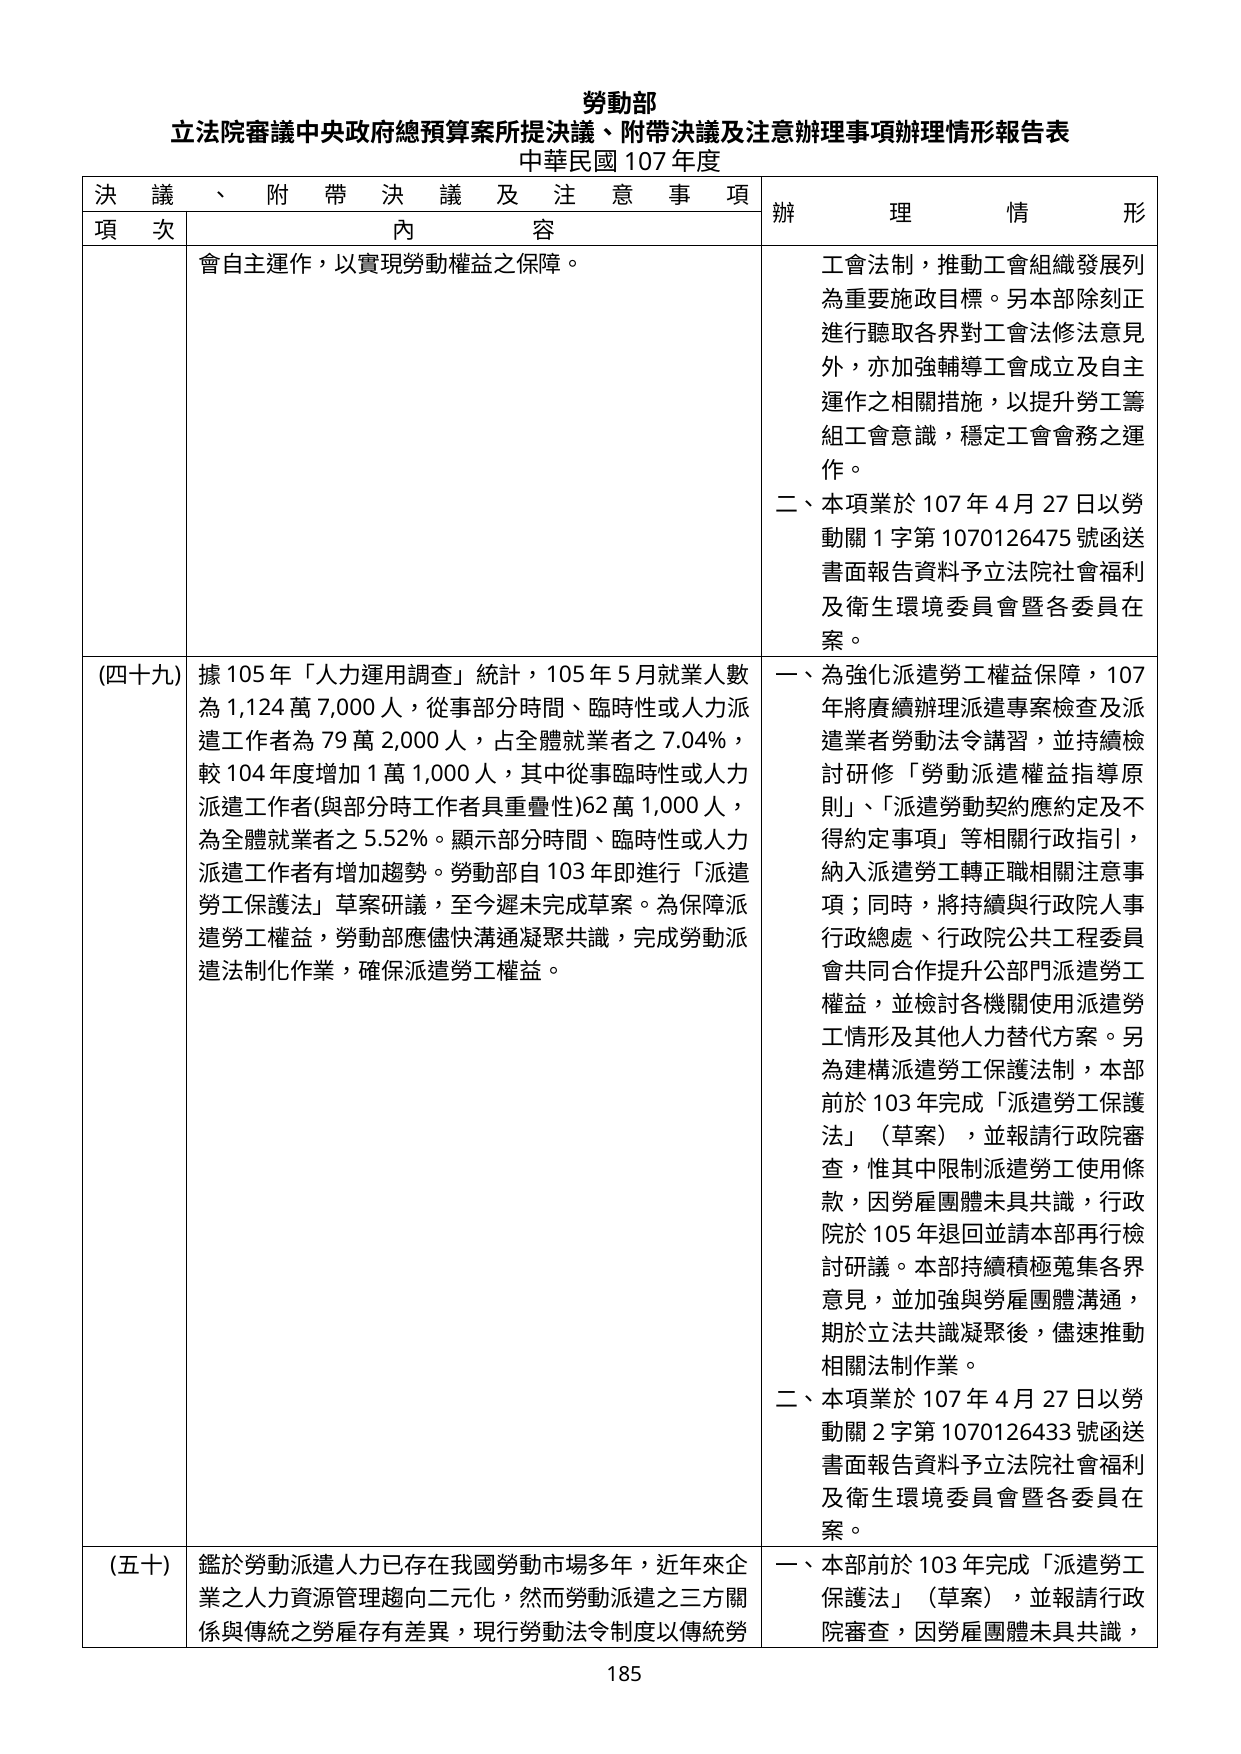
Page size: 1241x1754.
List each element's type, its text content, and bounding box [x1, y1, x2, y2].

table_cell 內 容 [187, 212, 761, 245]
table_cell 為強化派遣勞工權益保障，107年將賡續辦理派遣專案檢查及派遣業者勞動法令講習，並持續檢討研修「勞動派遣權益指導原則」、「派遣勞動契約應約定及不得約定事項」等相關行政指引，納入派遣勞工轉正職相關注意事項；同時，將持續與行政院人事行政總處、行政院公共工程委員會共同合作提升公部門派遣勞工權益，並檢討各機關使用派遣勞工情形及其他人力替代方案。另為建構派遣勞工保護法制，本部前於103年完成「派遣勞工保護法」（草案），並報請行政院審查，惟其中限制派遣勞工使用條款，因勞雇團體未具共識，行政院於105年退回並請本部再行檢討研議。本部持續積極蒐集各界意見，並加強與勞雇團體溝通，期於立法共識凝聚後，儘速推動相關法制作業。 本項業於107年4月27日以勞動關2字第1070126433號函送書面報告資料予立法院社會福利及衛生環境委員會暨各委員在案。 [762, 657, 1157, 1546]
table_cell (五十) [83, 1547, 186, 1647]
table_cell 項次 [83, 212, 186, 245]
table_cell 據105年「人力運用調查」統計，105年5月就業人數為1,124萬7,000人，從事部分時間、臨時性或人力派遣工作者為79萬2,000人，占全體就業者之7.04%，較104年度增加1萬1,000人，其中從事臨時性或人力派遣工作者(與部分時工作者具重疊性)62萬1,000人，為全體就業者之5.52%。顯示部分時間、臨時性或人力派遣工作者有增加趨勢。勞動部自103年即進行「派遣勞工保護法」草案研議，至今遲未完成草案。為保障派遣勞工權益，勞動部應儘快溝通凝聚共識，完成勞動派遣法制化作業，確保派遣勞工權益。 [187, 657, 761, 1546]
table_header 辦理情形 [762, 177, 1157, 245]
table_header 決議、附帶決議及注意事項 [83, 177, 761, 211]
table_cell 鑑於勞動派遣人力已存在我國勞動市場多年，近年來企業之人力資源管理趨向二元化，然而勞動派遣之三方關係與傳統之勞雇存有差異，現行勞動法令制度以傳統勞 [187, 1547, 761, 1647]
table_cell (四十九) [83, 657, 186, 1546]
table_cell 工會法制，推動工會組織發展列為重要施政目標。另本部除刻正進行聽取各界對工會法修法意見外，亦加強輔導工會成立及自主運作之相關措施，以提升勞工籌組工會意識，穩定工會會務之運作。 本項業於107年4月27日以勞動關1字第1070126475號函送書面報告資料予立法院社會福利及衛生環境委員會暨各委員在案。 [762, 246, 1157, 656]
table_cell [83, 246, 186, 656]
table_cell 會自主運作，以實現勞動權益之保障。 [187, 246, 761, 656]
table_cell 本部前於103年完成「派遣勞工保護法」（草案），並報請行政院審查，因勞雇團體未具共識， [762, 1547, 1157, 1647]
